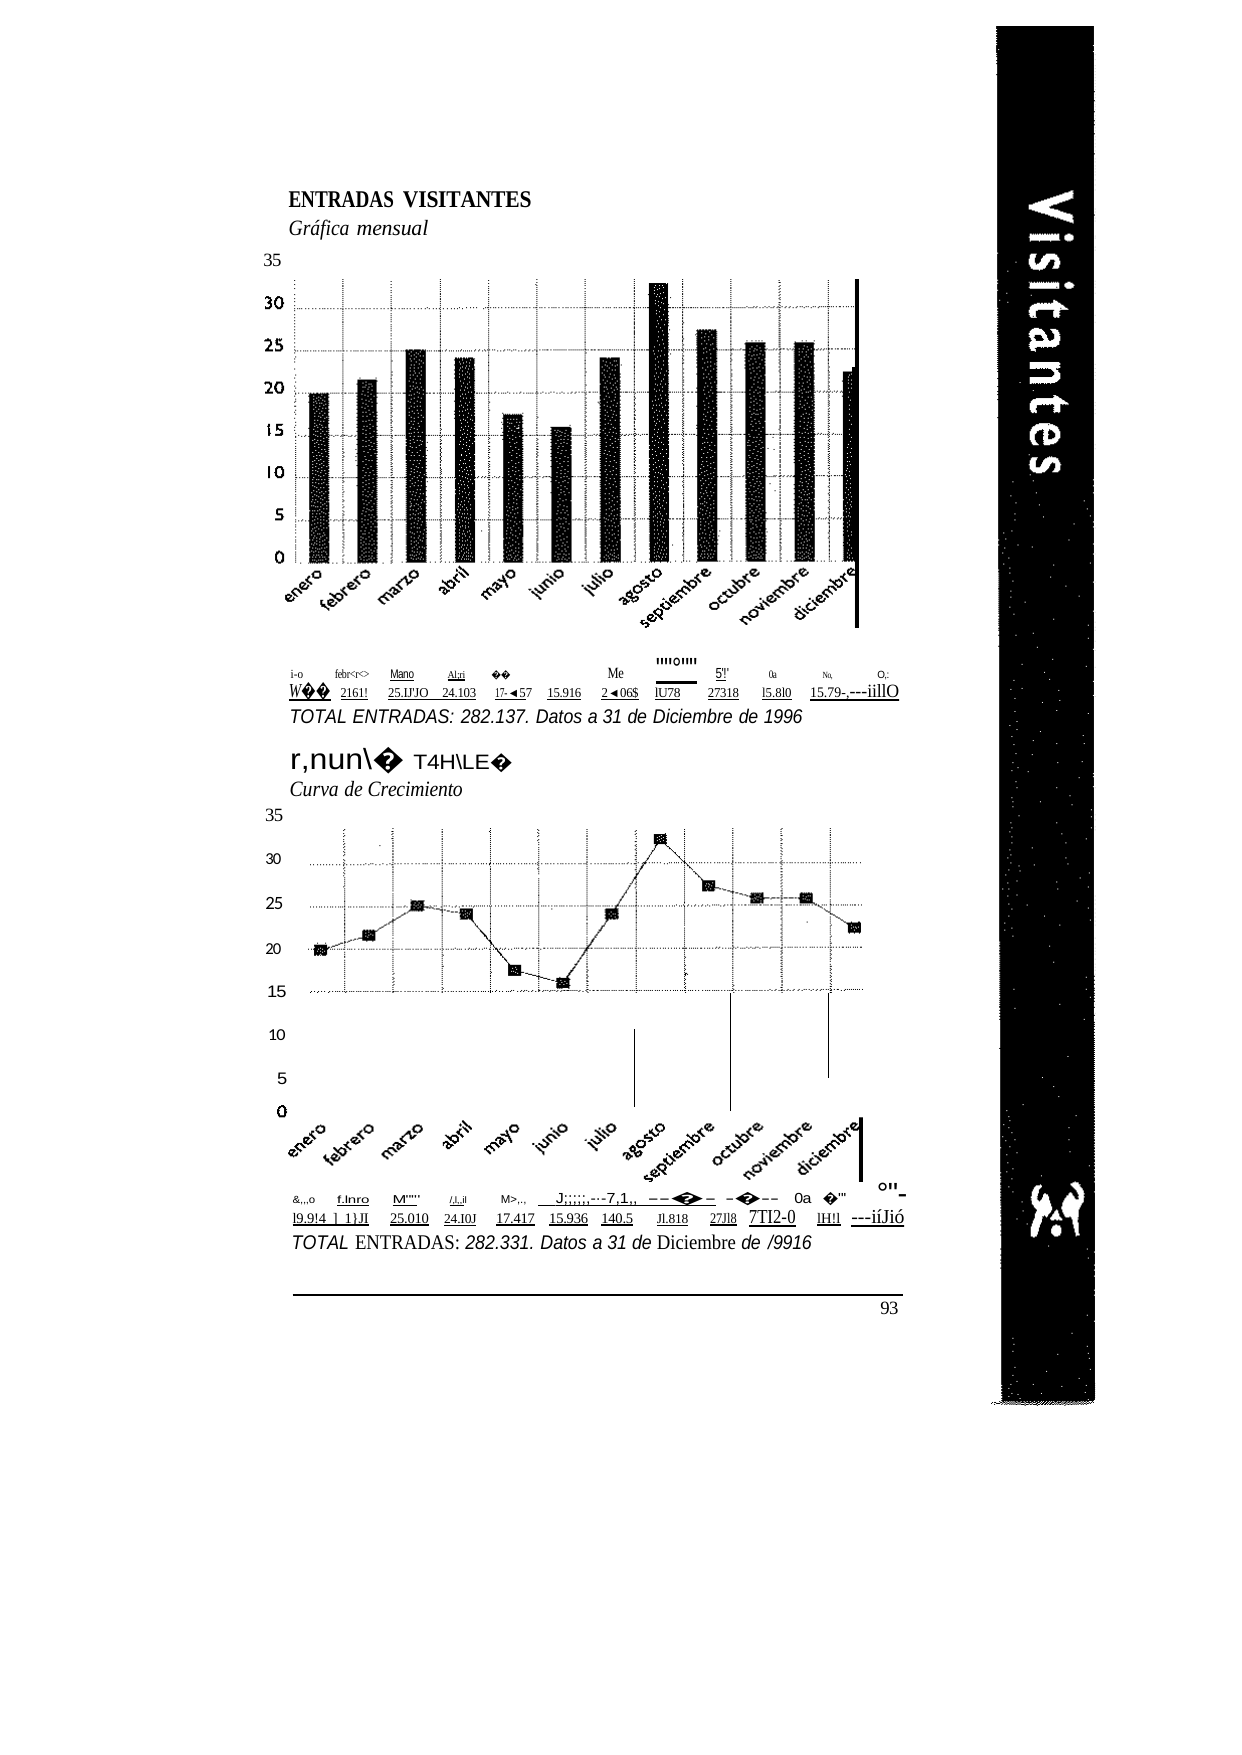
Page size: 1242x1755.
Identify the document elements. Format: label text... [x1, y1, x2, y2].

text [1096, 657, 1153, 684]
text [1096, 704, 1153, 727]
text TOTAL ENTRADAS: 282.137. Datos a 31 de Diciembre de 1996 [289, 704, 991, 727]
text [1096, 248, 1153, 270]
text [1096, 1230, 1153, 1254]
text [1096, 804, 1153, 825]
text Gráfica mensual [288, 215, 991, 241]
text i-o febr<r<> Mano Al;ri �� Me ""°"" 5'!' 0a No, O,: [290, 657, 991, 684]
text l9.9!4_]_1}JI 25.010 24.I0J 17.417 15.936 140.5 Jl.818 27Jl8 7TI2-0 lH!l ---iíJió [292, 1209, 991, 1227]
text Curva de Crecimiento [289, 776, 991, 801]
text TOTAL ENTRADAS: 282.331. Datos a 31 de Diciembre de /9916 [291, 1230, 991, 1254]
text [1096, 215, 1153, 241]
text 35 [265, 804, 991, 825]
text [1096, 776, 1153, 801]
text [1096, 836, 1153, 1209]
text ENTRADAS VISITANTES [288, 185, 991, 213]
text [1096, 185, 1153, 213]
text [1096, 743, 1153, 776]
text &,,,o f.lnro M""' /,l,,il M>,., J;;;;;,-·-7,1,, --�- -�-- 0a �"' °"- [292, 836, 991, 1209]
text W�� 2161! 25.IJ'JO 24.103 17-◄57 15.916 2◄06$ lU78 27318 l5.8l0 15.79-,---iillO [324, 684, 991, 701]
text r,nun\� T4H\LE� [290, 743, 991, 776]
text 35 [263, 248, 991, 270]
text 93 [103, 1297, 899, 1318]
